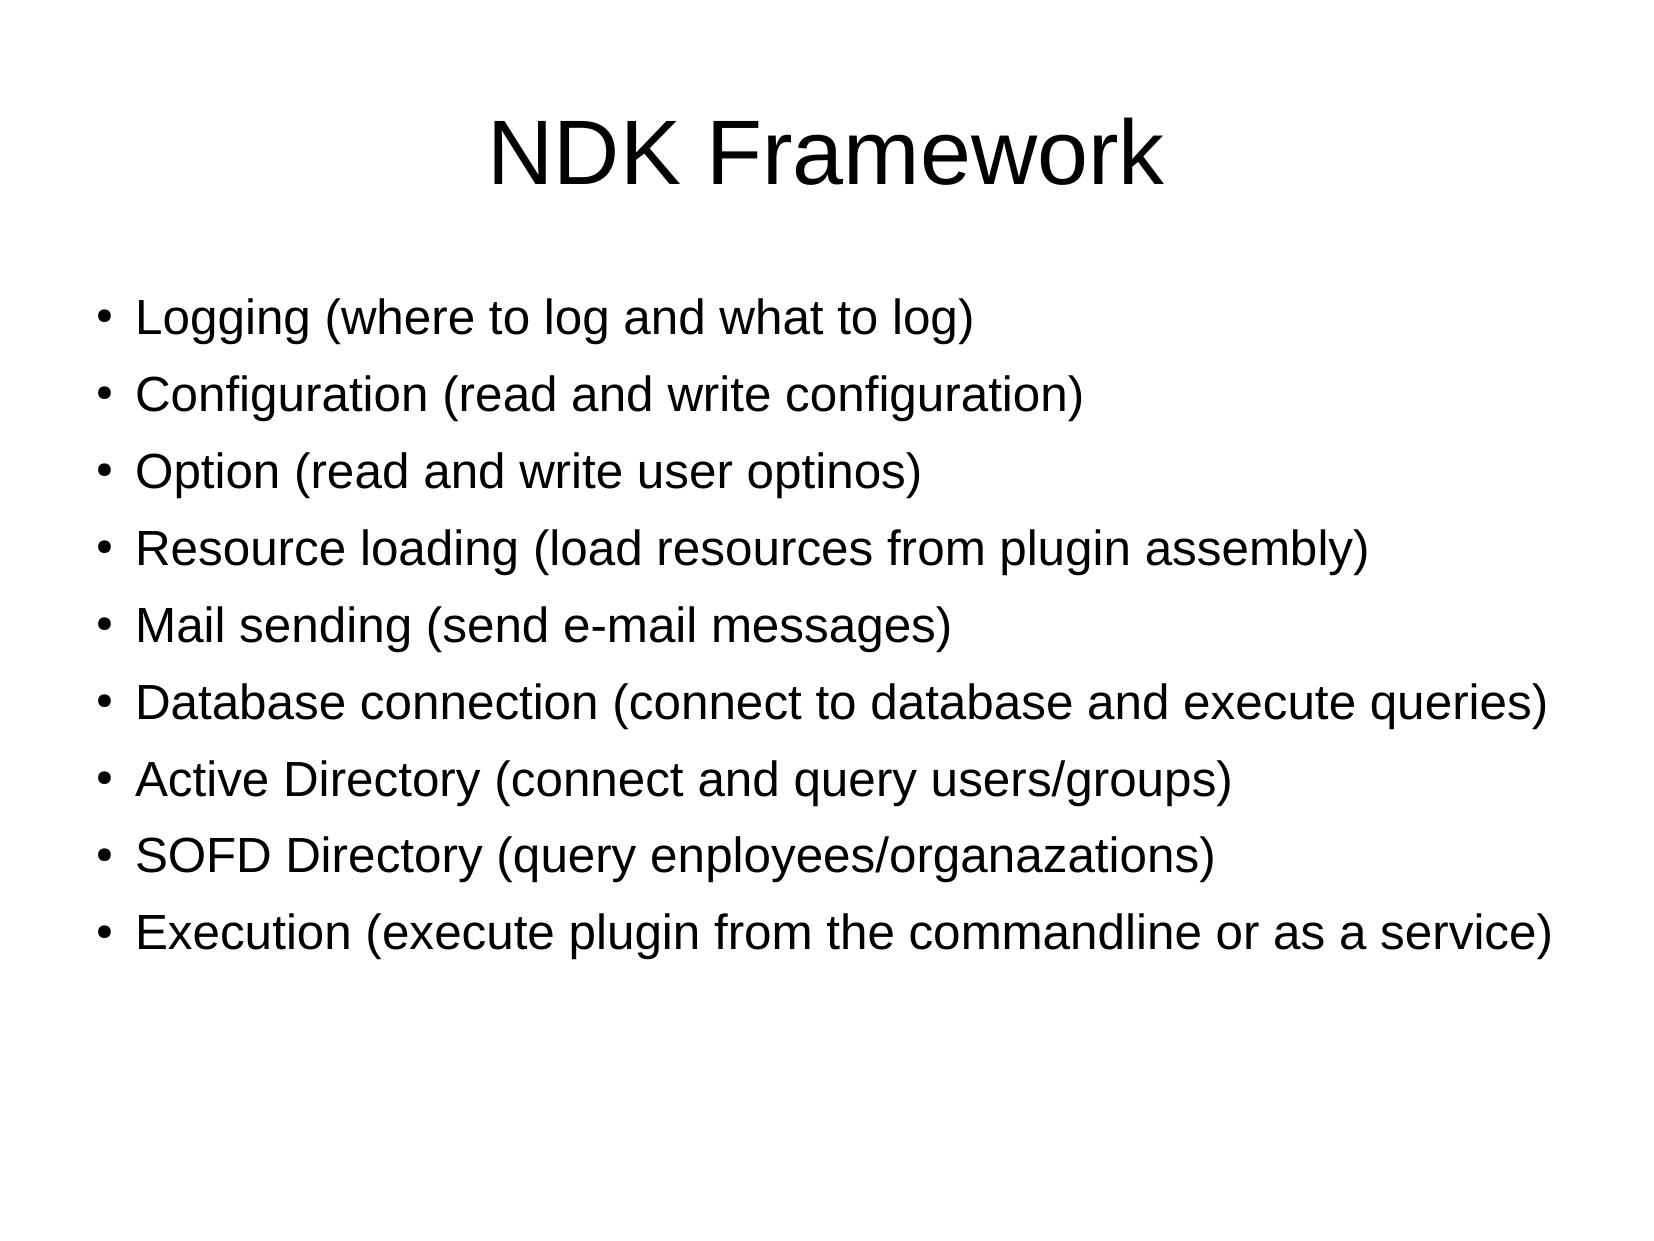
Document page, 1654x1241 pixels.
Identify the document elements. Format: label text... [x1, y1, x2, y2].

list Logging (where to log and what to log) Configuration (read and write configuration) Option (read and write user optinos) Resource loading (load resources from plugin assembly) Mail sending (send e-mail messages) Database connection (connect to database and execute queries) Active Directory (connect and query users/groups) SOFD Directory (query enployees/organazations) Execution (execute plugin from the commandline or as a service) [82, 290, 1571, 1010]
title NDK Framework [82, 49, 1571, 257]
